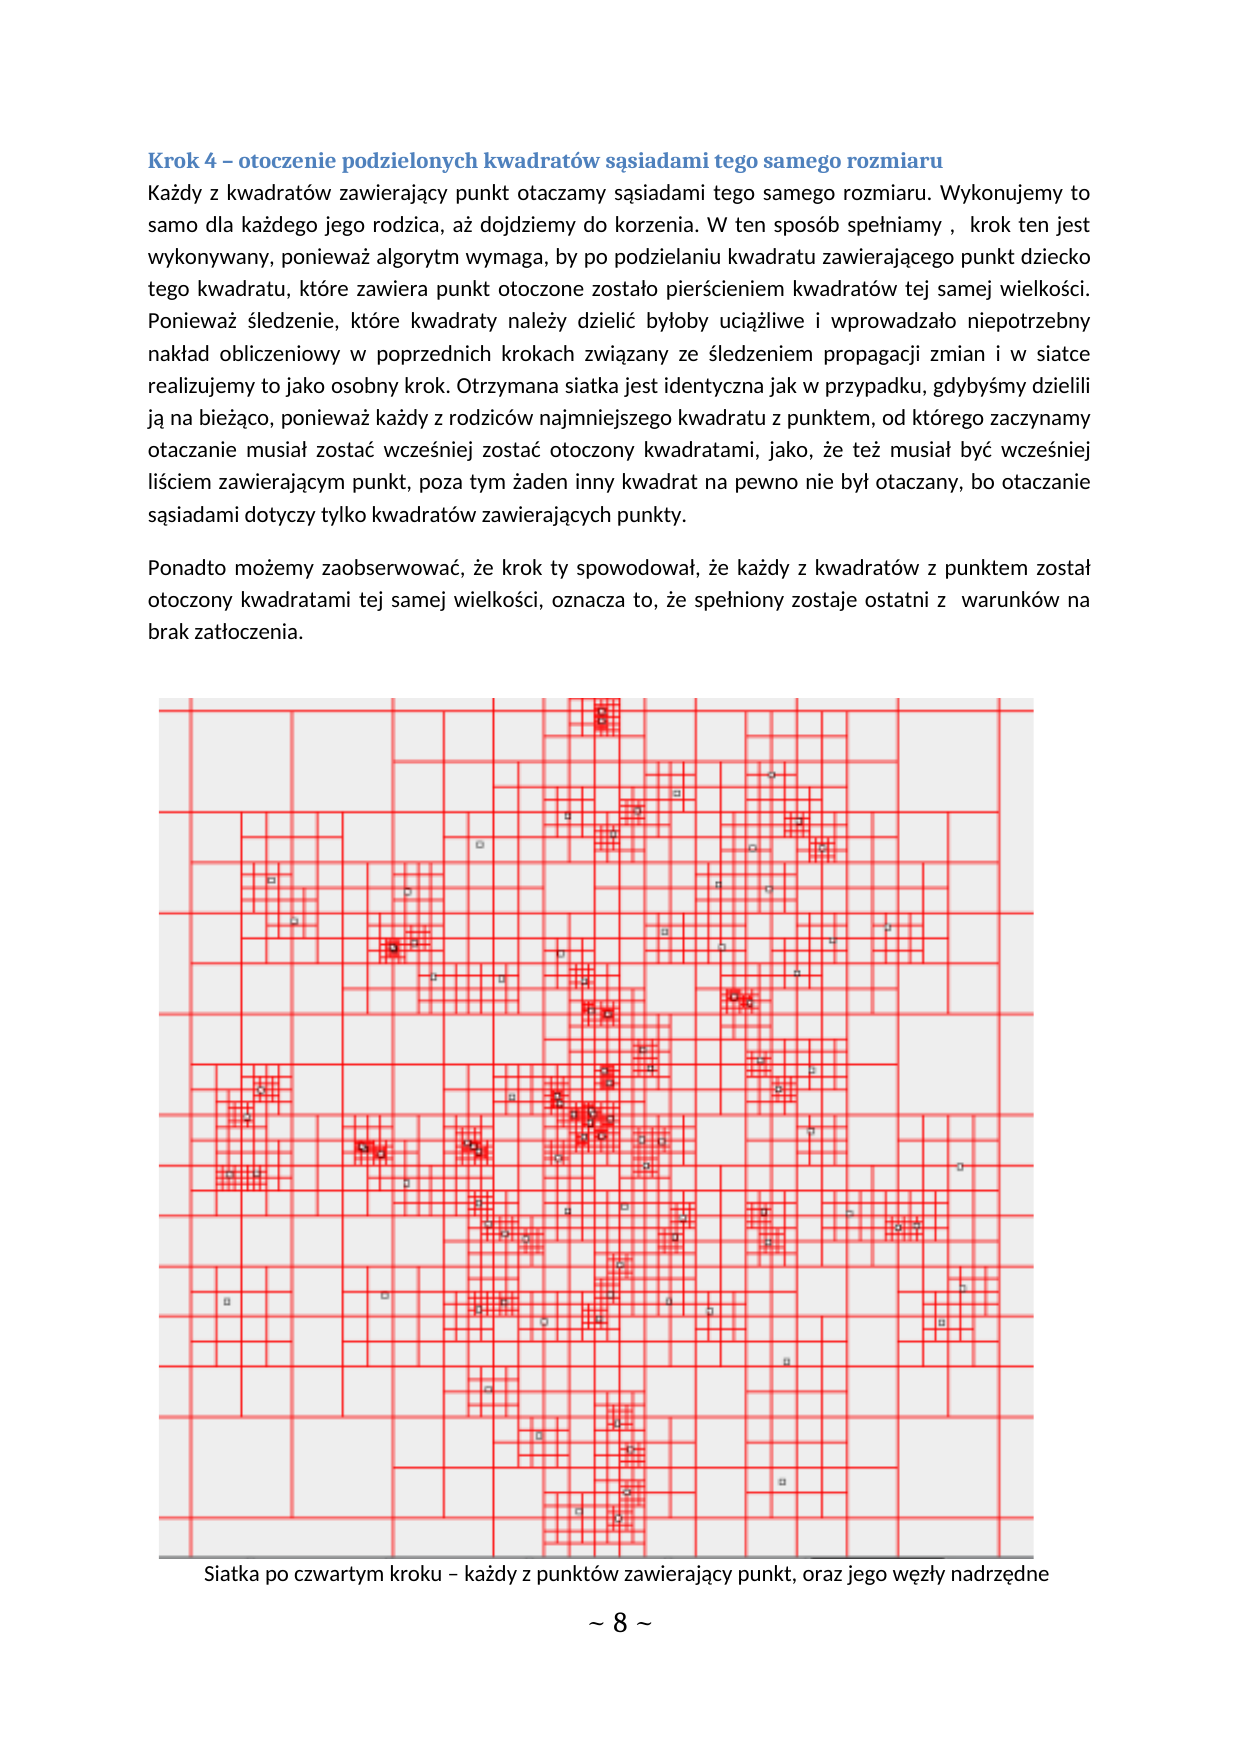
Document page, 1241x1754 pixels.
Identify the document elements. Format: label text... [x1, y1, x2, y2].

text Każdy z kwadratów zawierający punkt otaczamy sąsiadami tego samego rozmiaru. Wykonujemy to samo dla każdego jego rodzica, aż dojdziemy do korzenia. W ten sposób spełniamy , krok ten jest wykonywany, ponieważ algorytm wymaga, by po podzielaniu kwadratu zawierającego punkt dziecko tego kwadratu, które zawiera punkt otoczone zostało pierścieniem kwadratów tej samej wielkości. Ponieważ śledzenie, które kwadraty należy dzielić byłoby uciążliwe i wprowadzało niepotrzebny nakład obliczeniowy w poprzednich krokach związany ze śledzeniem propagacji zmian i w siatce realizujemy to jako osobny krok. Otrzymana siatka jest identyczna jak w przypadku, gdybyśmy dzielili ją na bieżąco, ponieważ każdy z rodziców najmniejszego kwadratu z punktem, od którego zaczynamy otaczanie musiał zostać wcześniej zostać otoczony kwadratami, jako, że też musiał być wcześniej liściem zawierającym punkt, poza tym żaden inny kwadrat na pewno nie był otaczany, bo otaczanie sąsiadami dotyczy tylko kwadratów zawierających punkty. [148, 178, 1093, 528]
subtitle Krok 4 – otoczenie podzielonych kwadratów sąsiadami tego samego rozmiaru [148, 148, 1093, 174]
table_header [148, 670, 1107, 1559]
text Ponadto możemy zaobserwować, że krok ty spowodował, że każdy z kwadratów z punktem został otoczony kwadratami tej samej wielkości, oznacza to, że spełniony zostaje ostatni z warunków na brak zatłoczenia. [148, 553, 1093, 645]
table_cell Siatka po czwartym kroku – każdy z punktów zawierający punkt, oraz jego węzły nadrzędne [148, 1559, 1107, 1587]
